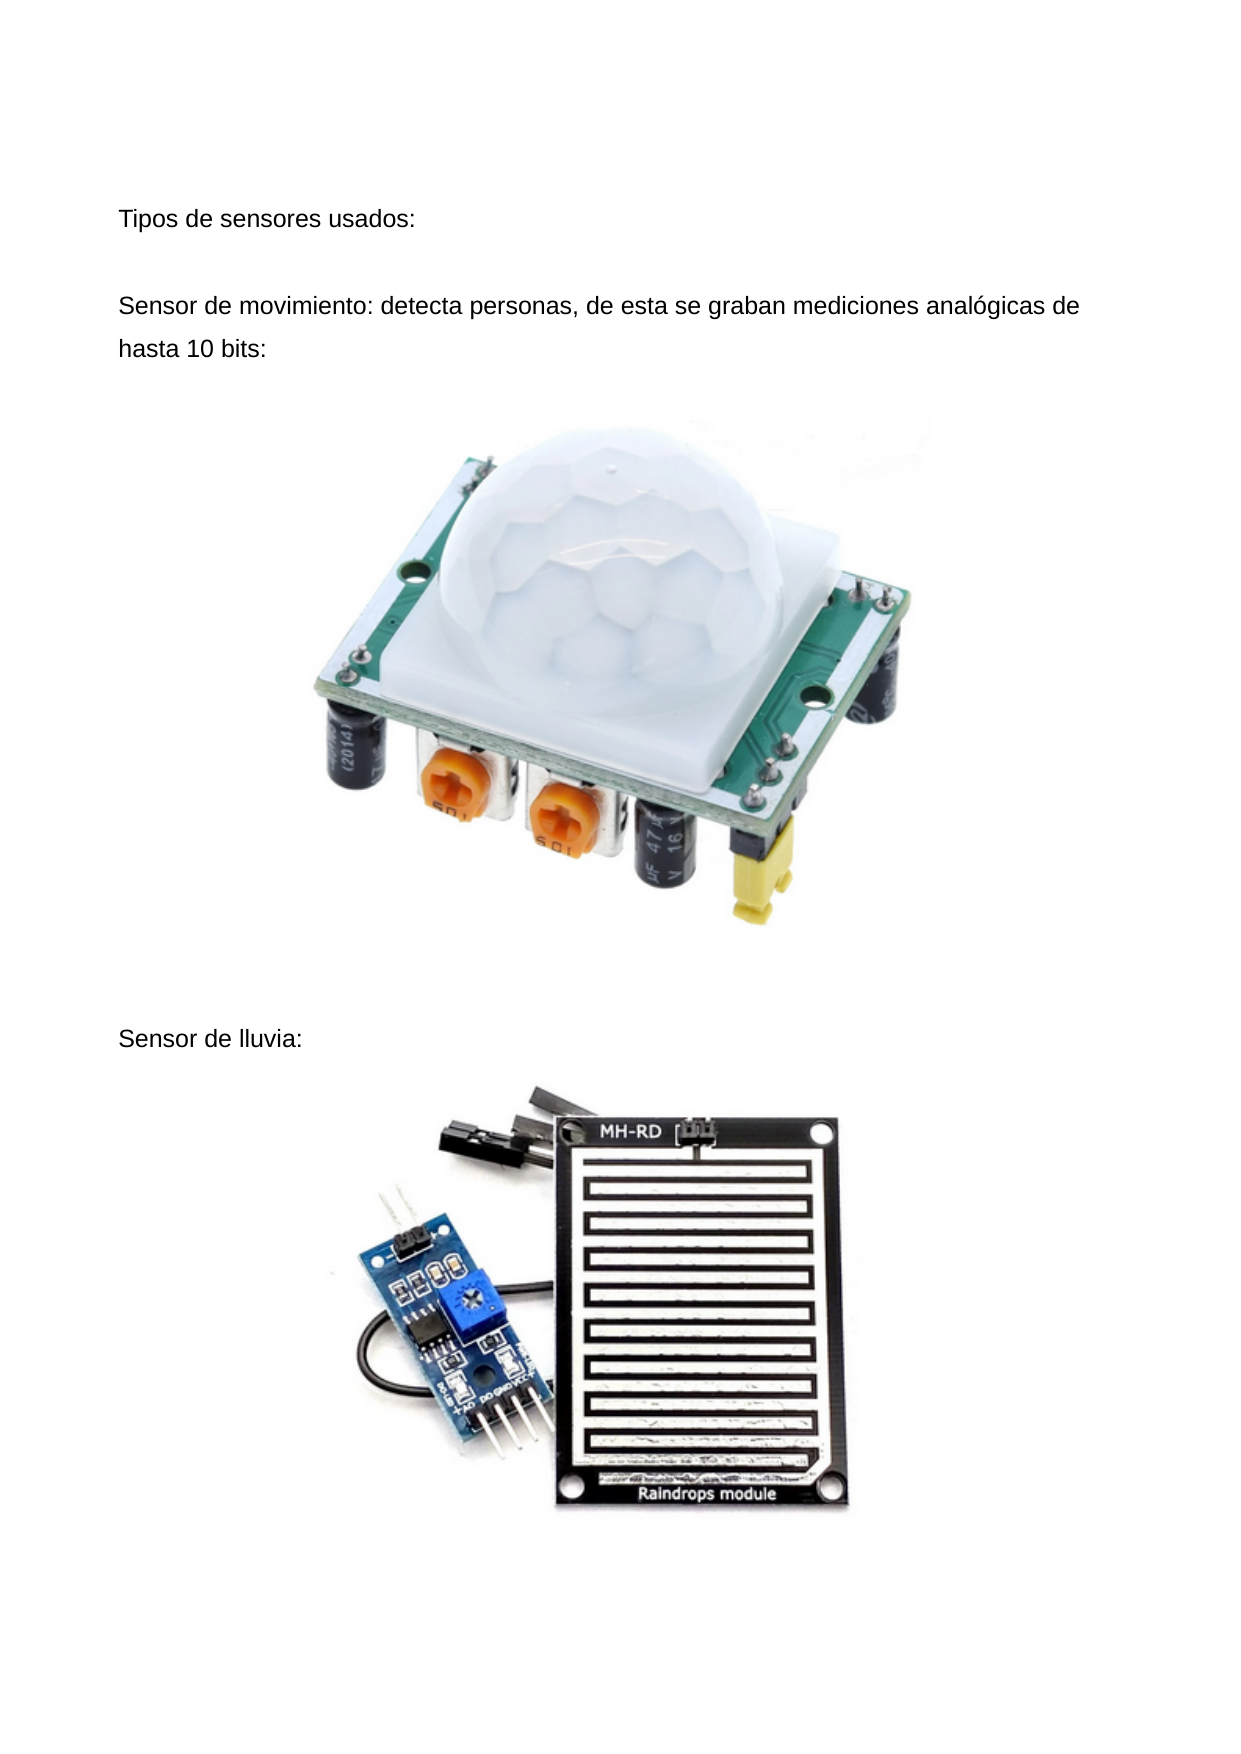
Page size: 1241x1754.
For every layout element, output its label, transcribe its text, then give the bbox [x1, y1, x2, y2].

text Sensor de lluvia: [118, 1024, 1122, 1052]
picture [303, 420, 937, 956]
picture [306, 1066, 934, 1584]
text Tipos de sensores usados: [118, 204, 1122, 233]
text Sensor de movimiento: detecta personas, de esta se graban mediciones analógicas de hasta 10 bits: [118, 291, 1122, 362]
